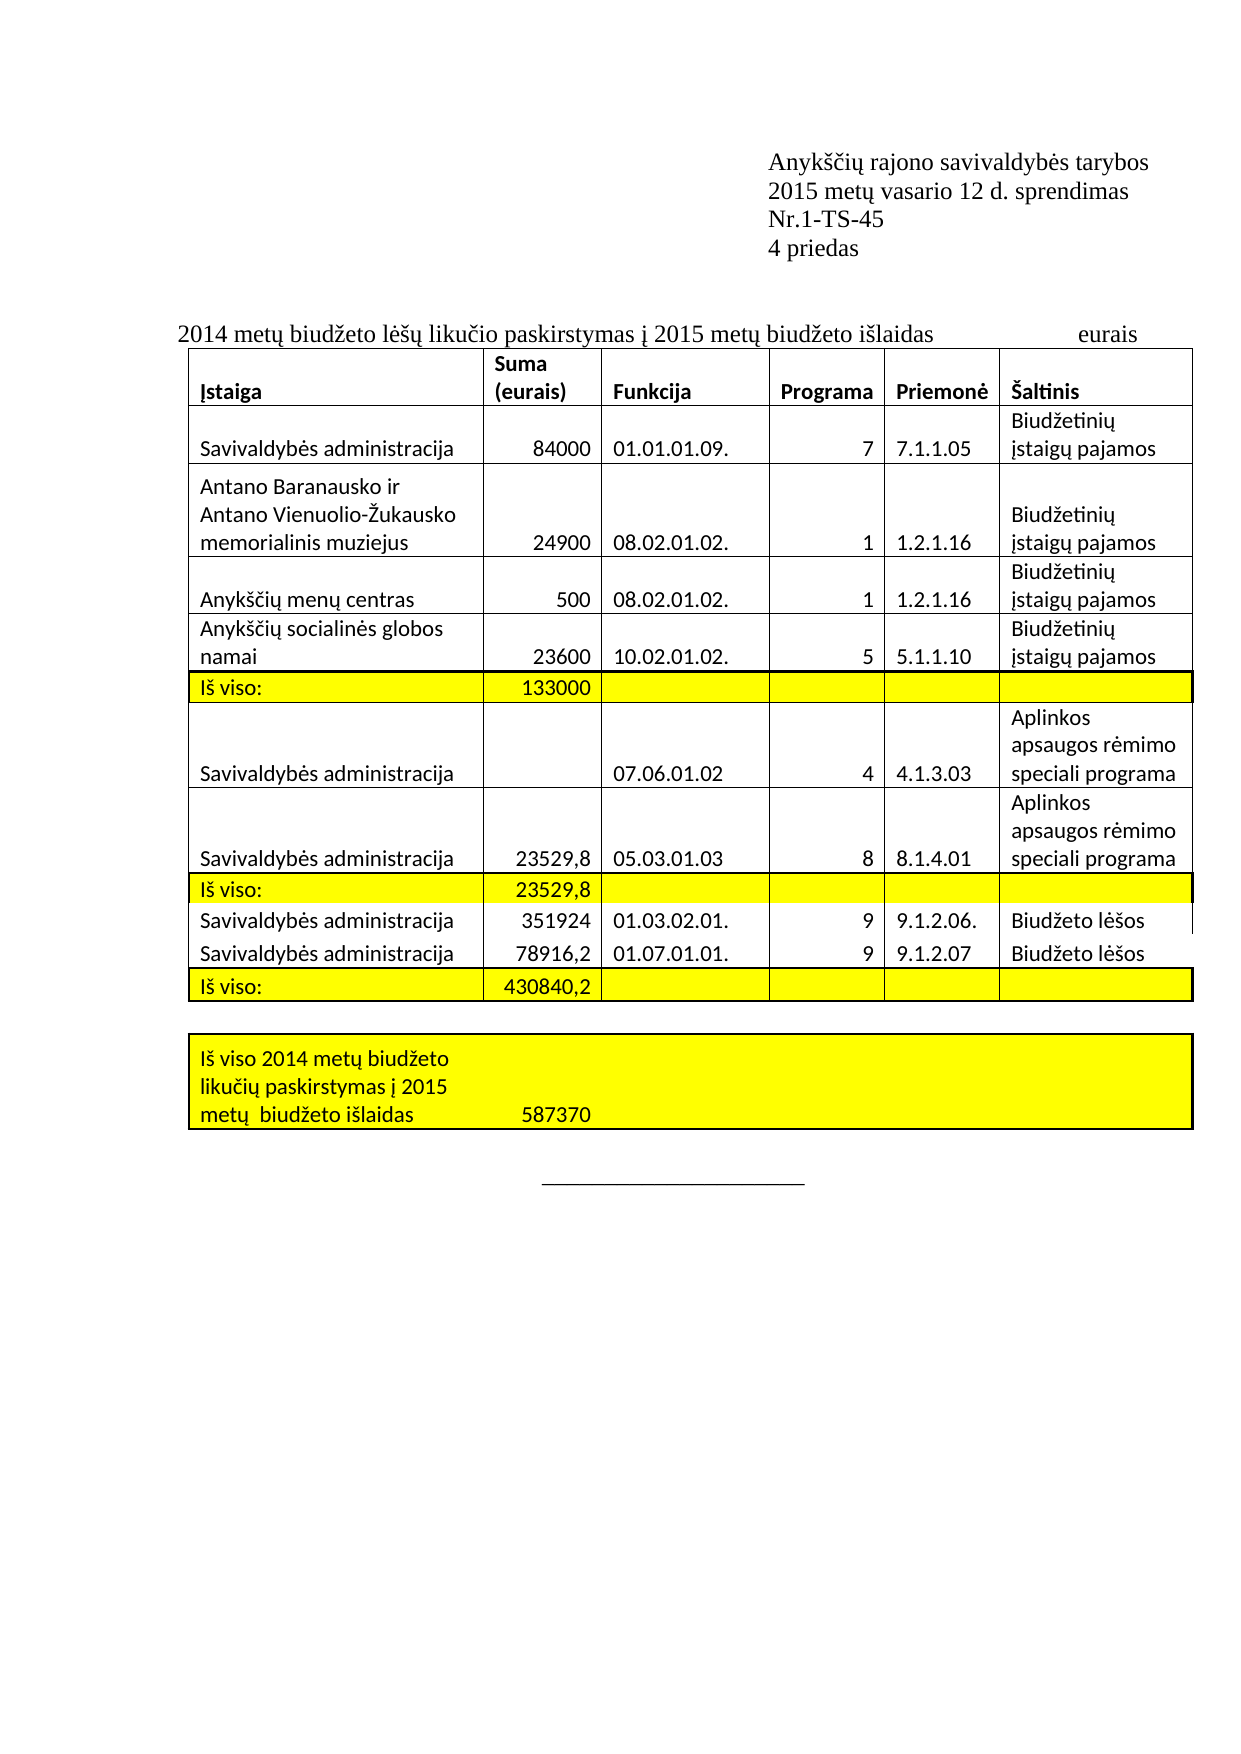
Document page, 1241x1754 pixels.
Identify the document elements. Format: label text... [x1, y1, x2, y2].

table_cell [770, 969, 884, 1000]
table_cell 24900 [484, 464, 601, 556]
table_cell Biudžetinių įstaigų pajamos [1000, 557, 1192, 613]
table_cell Iš viso 2014 metų biudžeto likučių paskirstymas į 2015 metų biudžeto išlaidas [190, 1035, 483, 1128]
table_cell 10.02.01.02. [602, 614, 769, 670]
table_cell Iš viso: [190, 874, 483, 903]
table_cell Biudžeto lėšos [1000, 934, 1192, 967]
table_cell 78916,2 [484, 934, 601, 967]
table_cell Anykščių menų centras [189, 557, 483, 613]
table_cell 05.03.01.03 [602, 788, 769, 872]
table_cell Aplinkos apsaugos rėmimo speciali programa [1000, 788, 1192, 872]
table_cell Savivaldybės administracija [189, 788, 483, 872]
table_cell 1 [770, 464, 884, 556]
table_cell [1000, 1002, 1192, 1033]
table_cell 9 [770, 934, 884, 967]
table_header Programa [770, 349, 884, 405]
table_cell [769, 1002, 885, 1033]
table_cell [602, 1002, 769, 1033]
table_cell Biudžetinių įstaigų pajamos [1000, 406, 1192, 462]
table_cell 4 [770, 703, 884, 787]
table_cell 351924 [484, 903, 601, 934]
text 2014 metų biudžeto lėšų likučio paskirstymas į 2015 metų biudžeto išlaidas eurais [177, 319, 1169, 348]
table_cell Antano Baranausko ir Antano Vienuolio-Žukausko memorialinis muziejus [189, 464, 483, 556]
table_cell 01.03.02.01. [602, 903, 769, 934]
table_cell 7 [770, 406, 884, 462]
table_cell 07.06.01.02 [602, 703, 769, 787]
table_cell Savivaldybės administracija [189, 934, 483, 967]
table_cell [602, 969, 769, 1000]
table_cell 5 [770, 614, 884, 670]
table_cell [1000, 1035, 1191, 1128]
table_cell Biudžeto lėšos [1000, 903, 1192, 934]
table_cell [885, 874, 999, 903]
table_header Šaltinis [1000, 349, 1192, 405]
table_cell 500 [484, 557, 601, 613]
table_cell 01.07.01.01. [602, 934, 769, 967]
table_cell 84000 [484, 406, 601, 462]
table_cell 23529,8 [484, 874, 601, 903]
table_cell Iš viso: [190, 673, 483, 702]
table_cell Iš viso: [190, 969, 483, 1000]
table_cell Savivaldybės administracija [189, 703, 483, 787]
table_cell 9 [770, 903, 884, 934]
table_cell 5.1.1.10 [885, 614, 999, 670]
table_cell 9.1.2.06. [885, 903, 999, 934]
table_cell [189, 1002, 483, 1033]
table_cell [885, 1002, 1000, 1033]
table_cell [770, 673, 884, 702]
table_cell 133000 [484, 673, 601, 702]
table_cell [885, 673, 999, 702]
table_cell 1.2.1.16 [885, 557, 999, 613]
table_cell 1 [770, 557, 884, 613]
table_cell [769, 1035, 885, 1128]
table_cell 1.2.1.16 [885, 464, 999, 556]
table_cell 8 [770, 788, 884, 872]
table_cell Anykščių socialinės globos namai [189, 614, 483, 670]
table_cell 9.1.2.07 [885, 934, 999, 967]
table_cell 587370 [483, 1035, 602, 1128]
table_cell 8.1.4.01 [885, 788, 999, 872]
table_cell [1000, 874, 1191, 903]
table_cell [602, 1035, 769, 1128]
table_cell Savivaldybės administracija [189, 903, 483, 934]
table_cell [602, 673, 769, 702]
table_cell 01.01.01.09. [602, 406, 769, 462]
table_cell [484, 703, 601, 787]
table_cell [1000, 969, 1191, 1000]
table_header Įstaiga [189, 349, 483, 405]
text Nr.1-TS-45 [768, 204, 1169, 233]
table_cell 4.1.3.03 [885, 703, 999, 787]
table_cell [483, 1002, 602, 1033]
text Anykščių rajono savivaldybės tarybos [768, 147, 1169, 176]
table_cell 08.02.01.02. [602, 464, 769, 556]
table_header Priemonė [885, 349, 999, 405]
table_cell [885, 1035, 1000, 1128]
text 4 priedas [768, 233, 1169, 262]
table_cell Savivaldybės administracija [189, 406, 483, 462]
table_cell Aplinkos apsaugos rėmimo speciali programa [1000, 703, 1192, 787]
text _____________________ [177, 1159, 1169, 1188]
table_cell [602, 874, 769, 903]
table_cell 08.02.01.02. [602, 557, 769, 613]
table_cell 23529,8 [484, 788, 601, 872]
table_cell [1000, 673, 1191, 702]
table_cell 7.1.1.05 [885, 406, 999, 462]
table_cell Biudžetinių įstaigų pajamos [1000, 614, 1192, 670]
table_cell 23600 [484, 614, 601, 670]
table_cell 430840,2 [484, 969, 601, 1000]
table_header Funkcija [602, 349, 769, 405]
table_header Suma (eurais) [484, 349, 601, 405]
table_cell Biudžetinių įstaigų pajamos [1000, 464, 1192, 556]
text 2015 metų vasario 12 d. sprendimas [768, 176, 1169, 204]
table_cell [770, 874, 884, 903]
table_cell [885, 969, 999, 1000]
